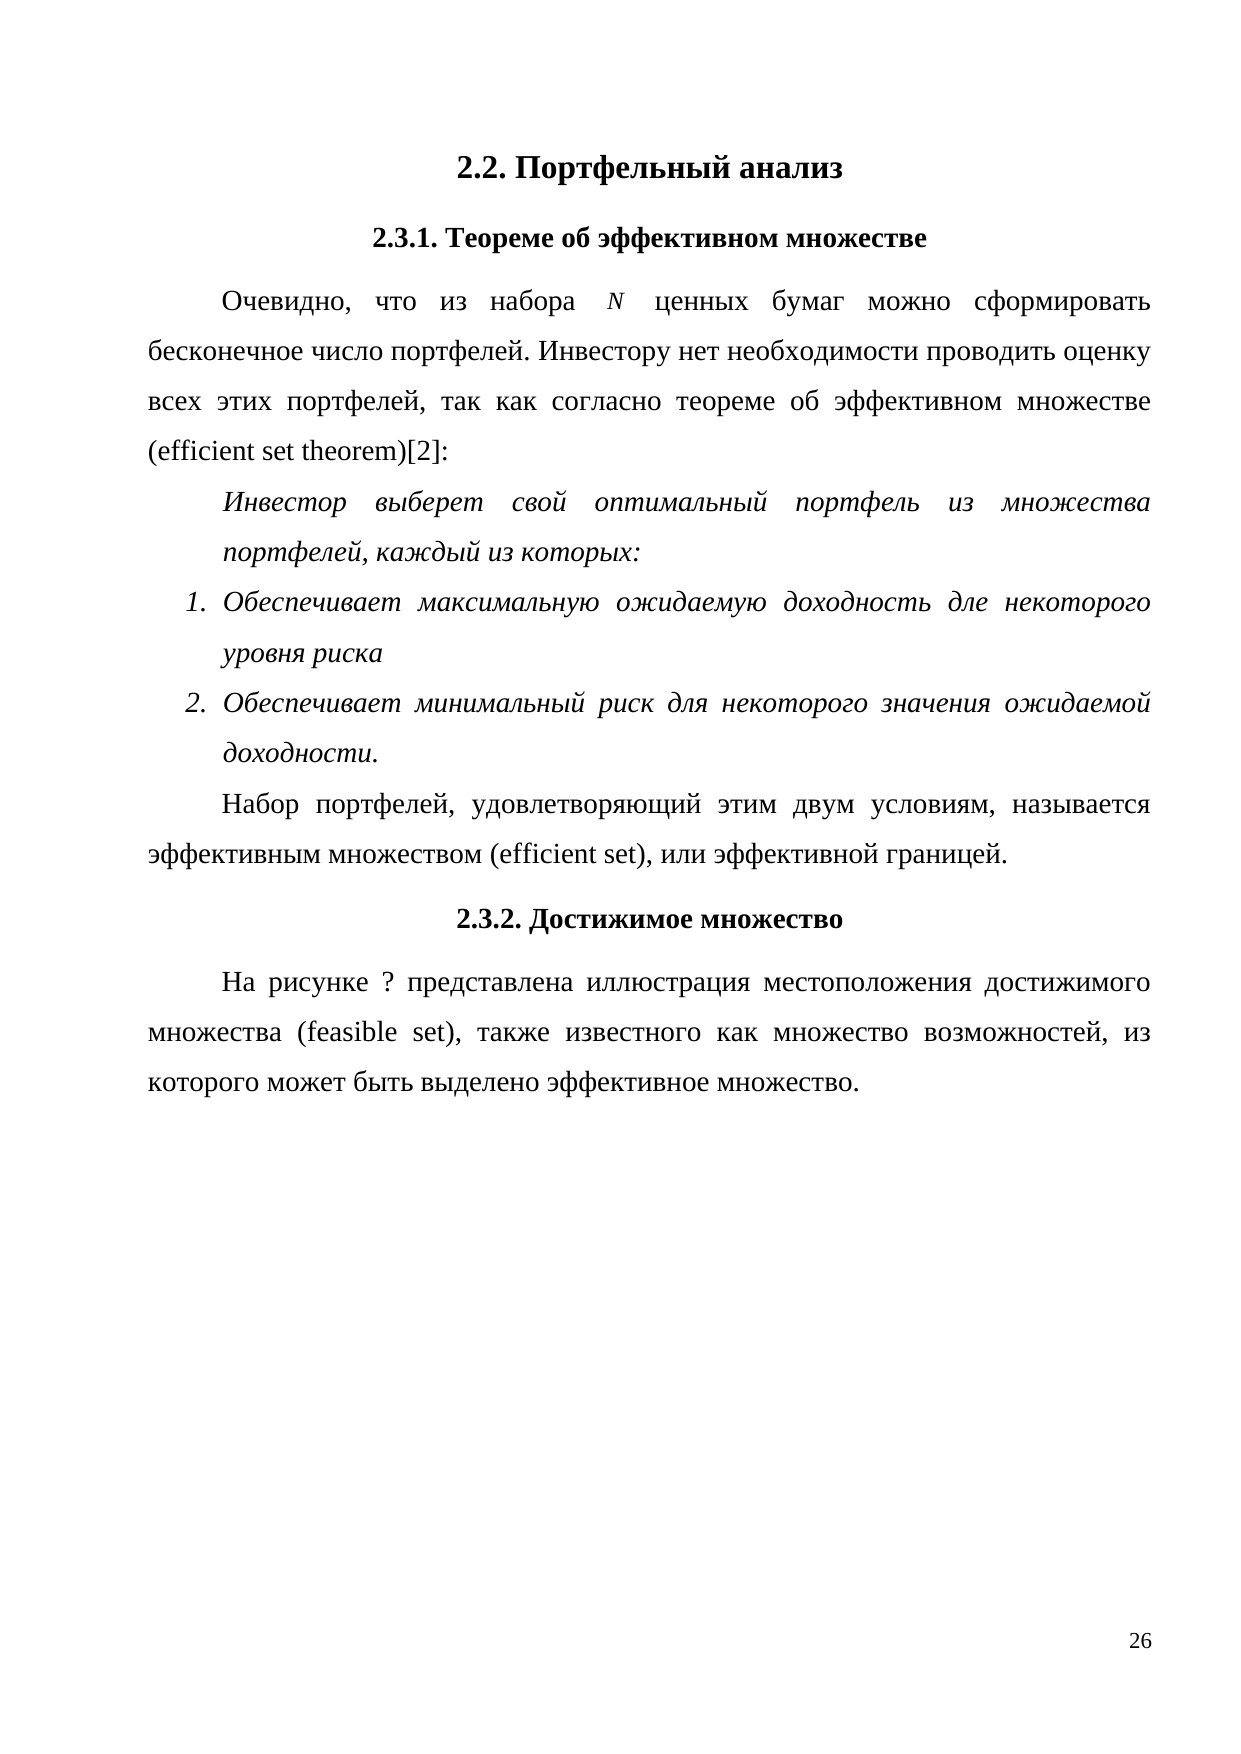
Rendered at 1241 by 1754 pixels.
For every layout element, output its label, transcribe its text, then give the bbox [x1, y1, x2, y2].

subtitle 2.3.2. Достижимое множество [148, 901, 1152, 934]
list Обеспечивает максимальную ожидаемую доходность дле некоторого уровня риска [185, 584, 1152, 668]
subtitle 2.3.1. Теореме об эффективном множестве [148, 220, 1152, 253]
text Очевидно, что из набора ценных бумаг можно сформировать бесконечное число портфелей. Инвестору нет необходимости проводить оценку всех этих портфелей, так как согласно теореме об эффективном множестве (efficient set theorem)[2]: [148, 283, 1152, 467]
text На рисунке ? представлена иллюстрация местоположения достижимого множества (feasible set), также известного как множество возможностей, из которого может быть выделено эффективное множество. [148, 964, 1152, 1098]
list Обеспечивает минимальный риск для некоторого значения ожидаемой доходности. [185, 685, 1152, 769]
text Набор портфелей, удовлетворяющий этим двум условиям, называется эффективным множеством (efficient set), или эффективной границей. [148, 786, 1152, 869]
text Инвестор выберет свой оптимальный портфель из множества портфелей, каждый из которых: [223, 484, 1152, 568]
subtitle 2.2. Портфельный анализ [148, 148, 1152, 186]
